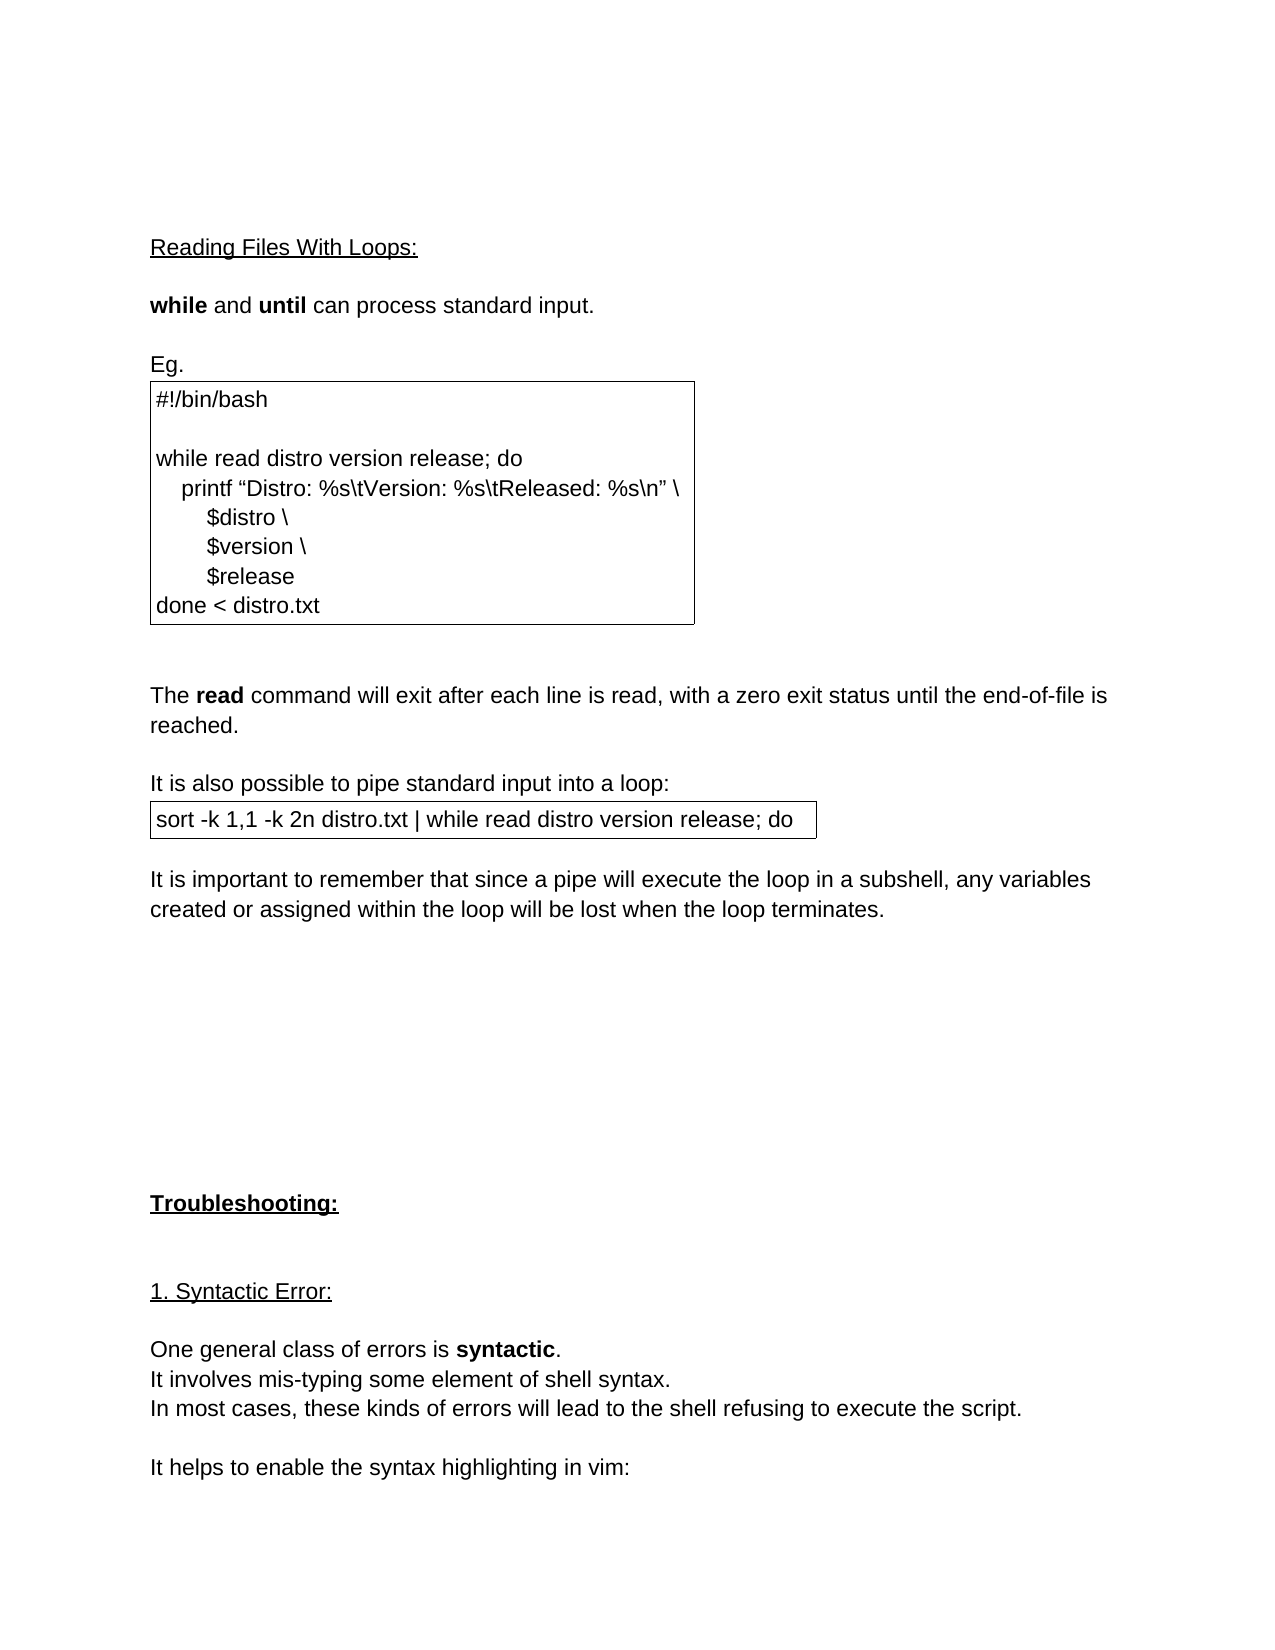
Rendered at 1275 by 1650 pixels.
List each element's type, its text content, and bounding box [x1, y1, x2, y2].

text 1. Syntactic Error: [150, 1278, 1125, 1304]
table_header #!/bin/bash while read distro version release; do printf “Distro: %s\tVersion: %s\tReleased: %s\n” \ $distro \ $version \ $release done < distro.txt [151, 382, 694, 624]
text In most cases, these kinds of errors will lead to the shell refusing to execute the script. [150, 1396, 1125, 1422]
text It involves mis-typing some element of shell syntax. [150, 1367, 1125, 1392]
text while and until can process standard input. [150, 293, 1125, 319]
text It helps to enable the syntax highlighting in vim: [150, 1455, 1125, 1480]
text Reading Files With Loops: [150, 234, 1125, 260]
text Troubleshooting: [150, 1190, 1125, 1216]
table_header sort -k 1,1 -k 2n distro.txt | while read distro version release; do [151, 802, 816, 838]
text It is important to remember that since a pipe will execute the loop in a subshell, any variables created or assigned within the loop will be lost when the loop terminates. [150, 867, 1125, 922]
text The read command will exit after each line is read, with a zero exit status until the end-of-file is reached. [150, 683, 1125, 738]
text One general class of errors is syntactic. [150, 1337, 1125, 1363]
text Eg. [150, 352, 1125, 378]
text It is also possible to pipe standard input into a loop: [150, 771, 1125, 797]
